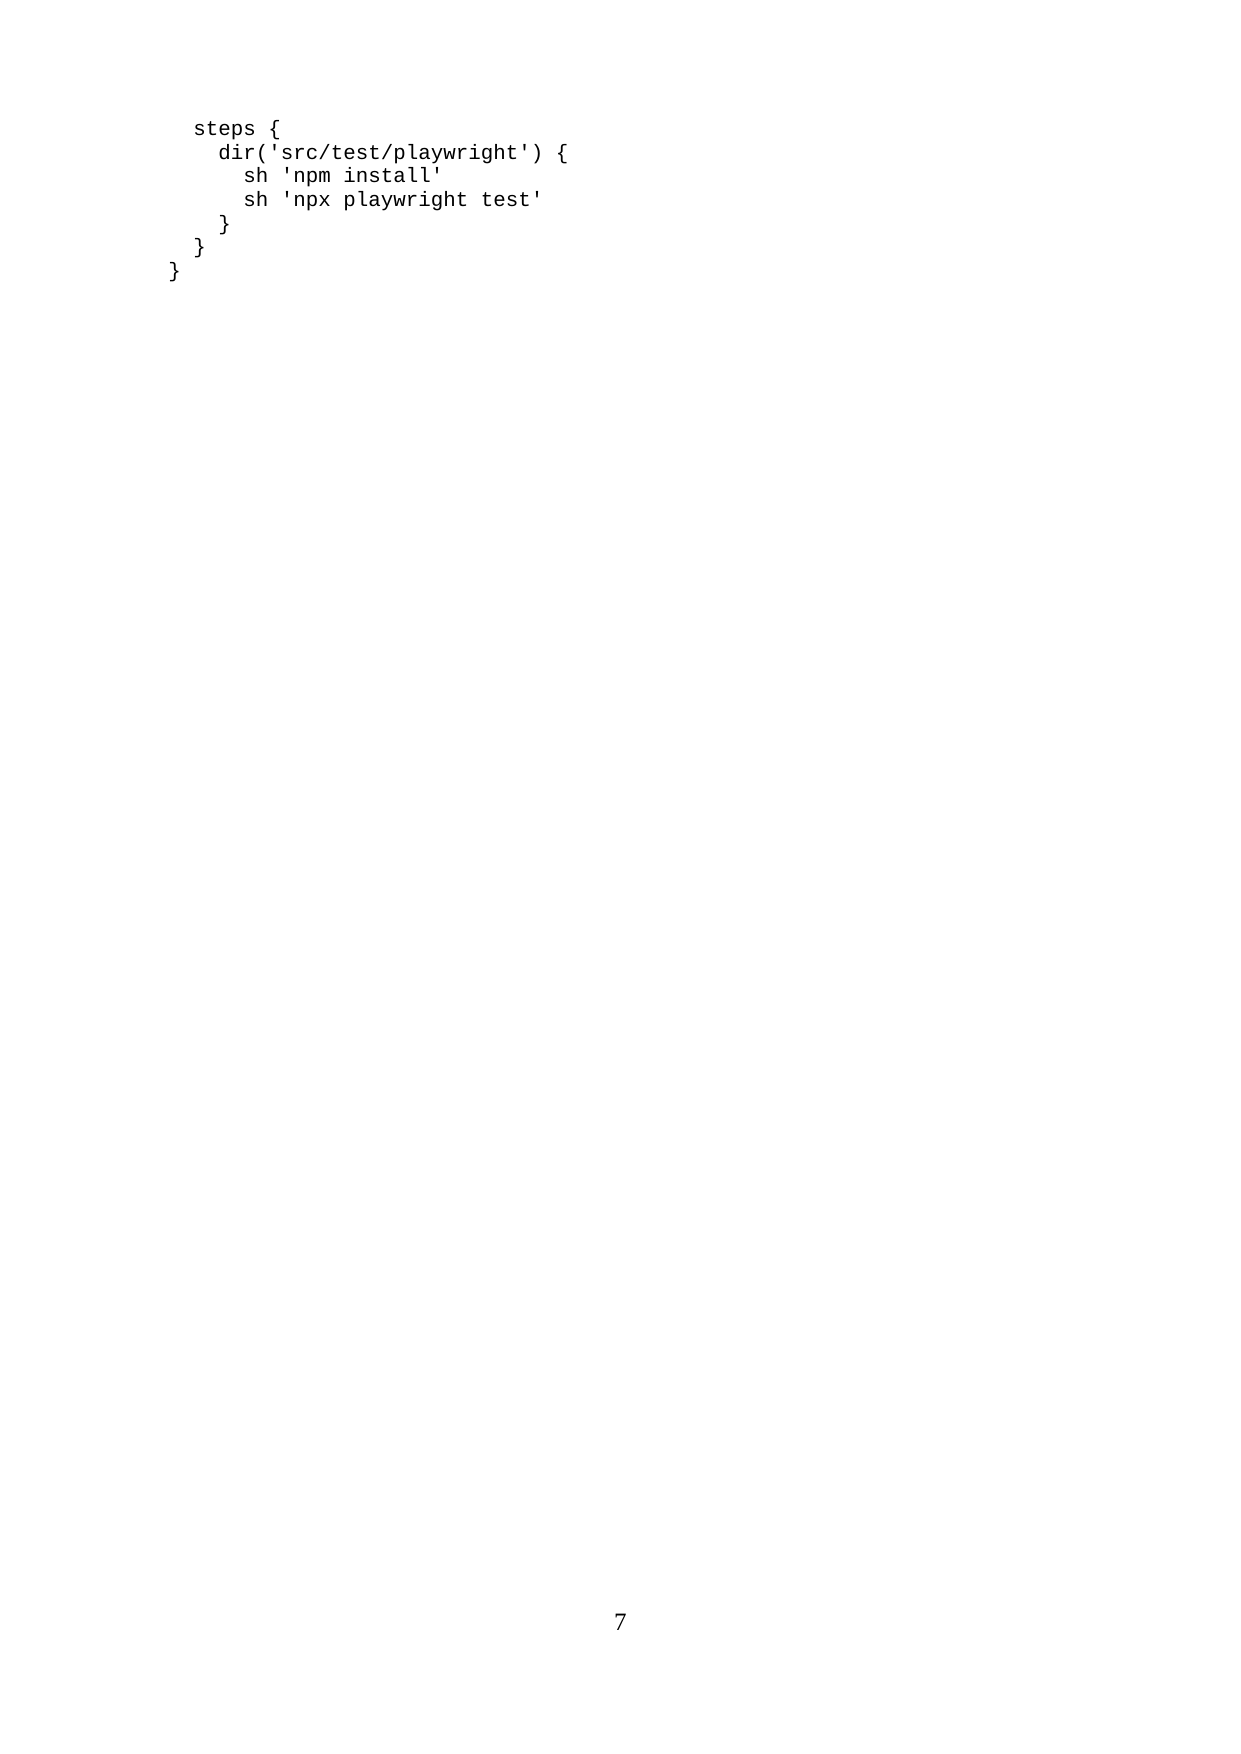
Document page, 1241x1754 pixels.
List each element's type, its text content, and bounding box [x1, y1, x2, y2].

text } [118, 213, 1122, 236]
text sh 'npx playwright test' [118, 189, 1122, 213]
text } [118, 236, 1122, 260]
text dir('src/test/playwright') { [118, 142, 1122, 165]
text steps { [118, 118, 1122, 142]
text } [118, 260, 1122, 284]
text sh 'npm install' [118, 165, 1122, 189]
